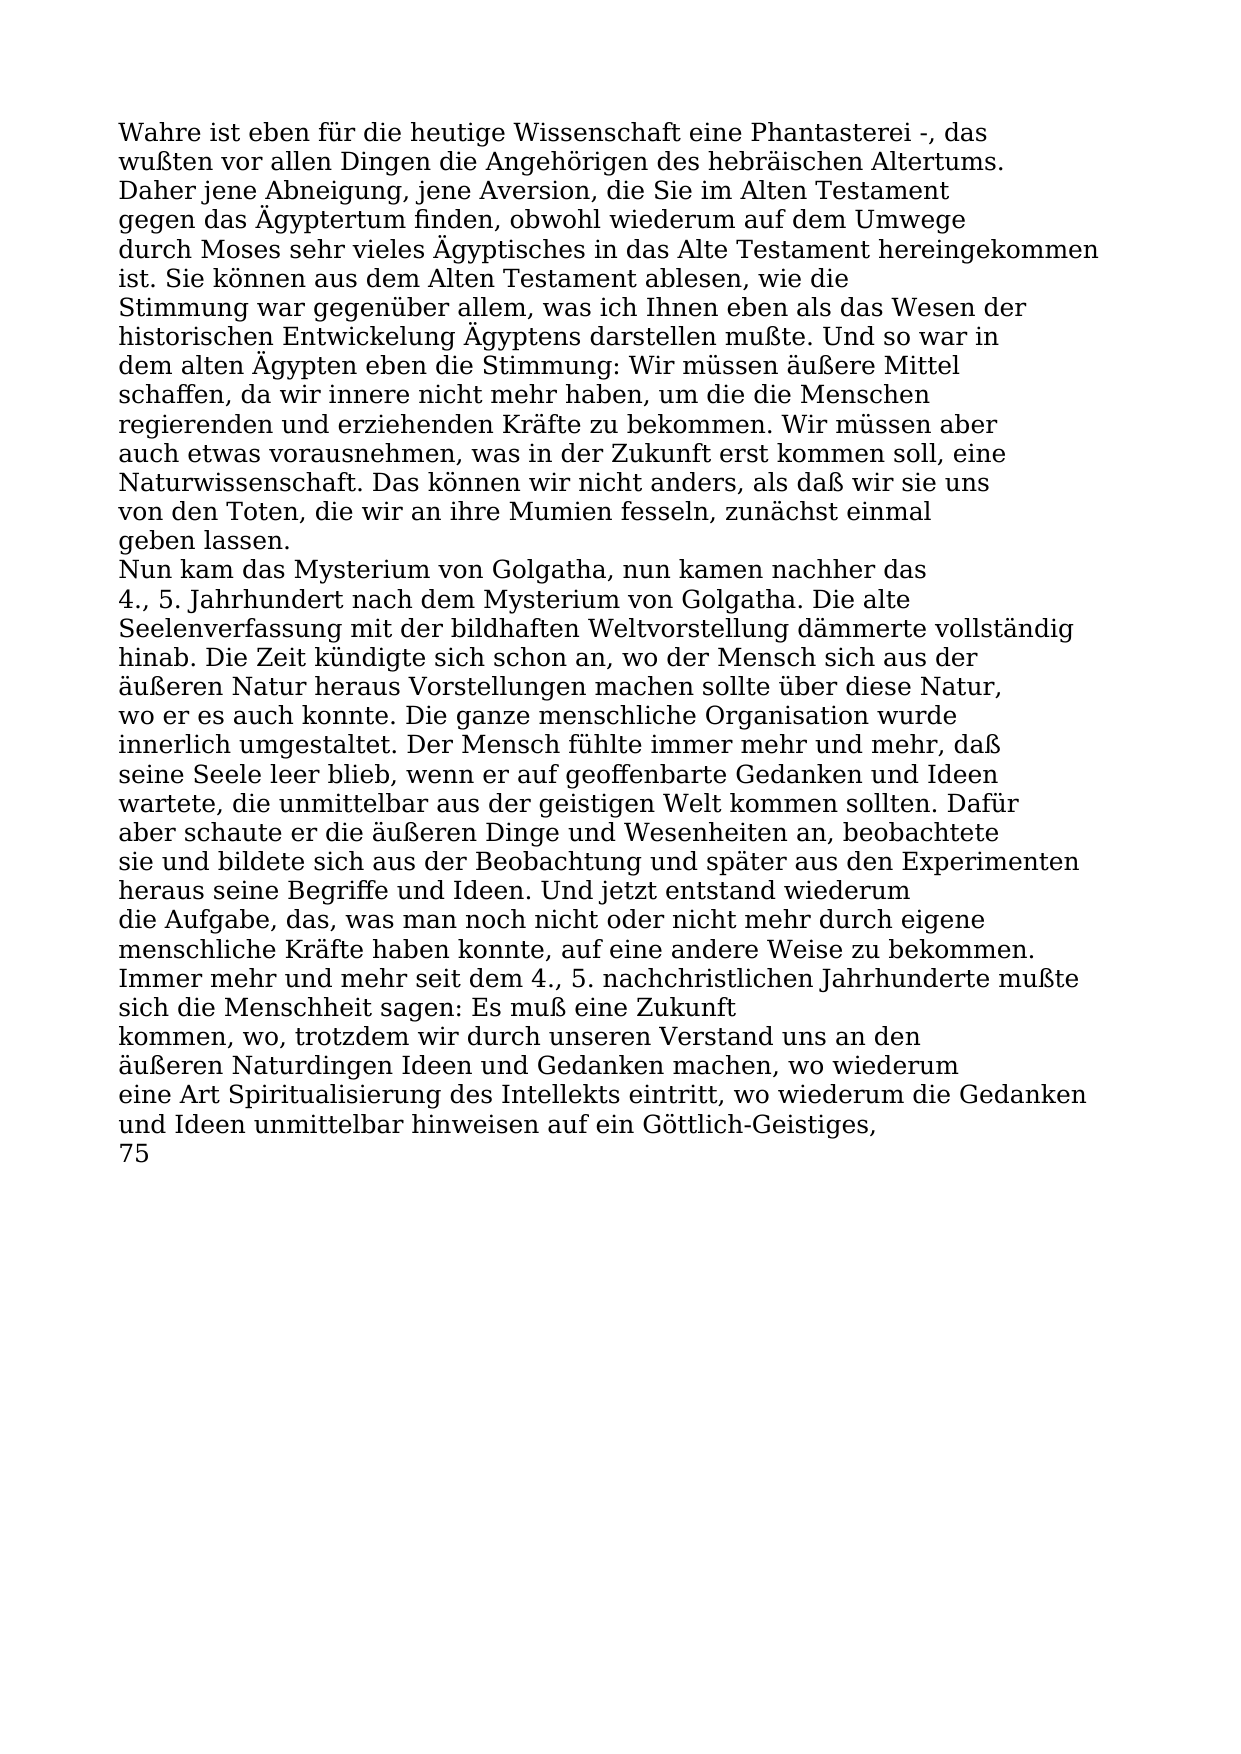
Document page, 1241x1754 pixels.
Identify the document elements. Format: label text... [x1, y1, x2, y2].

text historischen Entwickelung Ägyptens darstellen mußte. Und so war in [118, 322, 1122, 351]
text schaffen, da wir innere nicht mehr haben, um die die Menschen [118, 381, 1122, 410]
text Daher jene Abneigung, jene Aversion, die Sie im Alten Testament [118, 176, 1122, 206]
text 4., 5. Jahrhundert nach dem Mysterium von Golgatha. Die alte Seelenverfassung mit der bildhaften Weltvorstellung dämmerte vollständig [118, 585, 1122, 643]
text äußeren Naturdingen Ideen und Gedanken machen, wo wiederum [118, 1051, 1122, 1081]
text sie und bildete sich aus der Beobachtung und später aus den Experimenten heraus seine Begriffe und Ideen. Und jetzt entstand wiederum [118, 847, 1122, 906]
text von den Toten, die wir an ihre Mumien fesseln, zunächst einmal [118, 497, 1122, 526]
text wartete, die unmittelbar aus der geistigen Welt kommen sollten. Dafür [118, 789, 1122, 818]
text menschliche Kräfte haben konnte, auf eine andere Weise zu bekommen. Immer mehr und mehr seit dem 4., 5. nachchristlichen Jahrhunderte mußte sich die Menschheit sagen: Es muß eine Zukunft [118, 935, 1122, 1022]
text durch Moses sehr vieles Ägyptisches in das Alte Testament hereingekommen ist. Sie können aus dem Alten Testament ablesen, wie die [118, 235, 1122, 293]
text geben lassen. [118, 526, 1122, 556]
text eine Art Spiritualisierung des Intellekts eintritt, wo wiederum die Gedanken und Ideen unmittelbar hinweisen auf ein Göttlich-Geistiges, [118, 1081, 1122, 1139]
text innerlich umgestaltet. Der Mensch fühlte immer mehr und mehr, daß [118, 731, 1122, 760]
text wußten vor allen Dingen die Angehörigen des hebräischen Altertums. [118, 147, 1122, 176]
text gegen das Ägyptertum finden, obwohl wiederum auf dem Umwege [118, 206, 1122, 235]
text Nun kam das Mysterium von Golgatha, nun kamen nachher das [118, 556, 1122, 585]
text Stimmung war gegenüber allem, was ich Ihnen eben als das Wesen der [118, 293, 1122, 322]
text regierenden und erziehenden Kräfte zu bekommen. Wir müssen aber [118, 410, 1122, 439]
text 75 [118, 1139, 1122, 1168]
text dem alten Ägypten eben die Stimmung: Wir müssen äußere Mittel [118, 351, 1122, 381]
text Naturwissenschaft. Das können wir nicht anders, als daß wir sie uns [118, 468, 1122, 497]
text äußeren Natur heraus Vorstellungen machen sollte über diese Natur, [118, 672, 1122, 701]
text aber schaute er die äußeren Dinge und Wesenheiten an, beobachtete [118, 818, 1122, 847]
text wo er es auch konnte. Die ganze menschliche Organisation wurde [118, 701, 1122, 731]
text seine Seele leer blieb, wenn er auf geoffenbarte Gedanken und Ideen [118, 760, 1122, 789]
text kommen, wo, trotzdem wir durch unseren Verstand uns an den [118, 1022, 1122, 1051]
text hinab. Die Zeit kündigte sich schon an, wo der Mensch sich aus der [118, 643, 1122, 672]
text die Aufgabe, das, was man noch nicht oder nicht mehr durch eigene [118, 906, 1122, 935]
text Wahre ist eben für die heutige Wissenschaft eine Phantasterei -, das [118, 118, 1122, 147]
text auch etwas vorausnehmen, was in der Zukunft erst kommen soll, eine [118, 439, 1122, 468]
